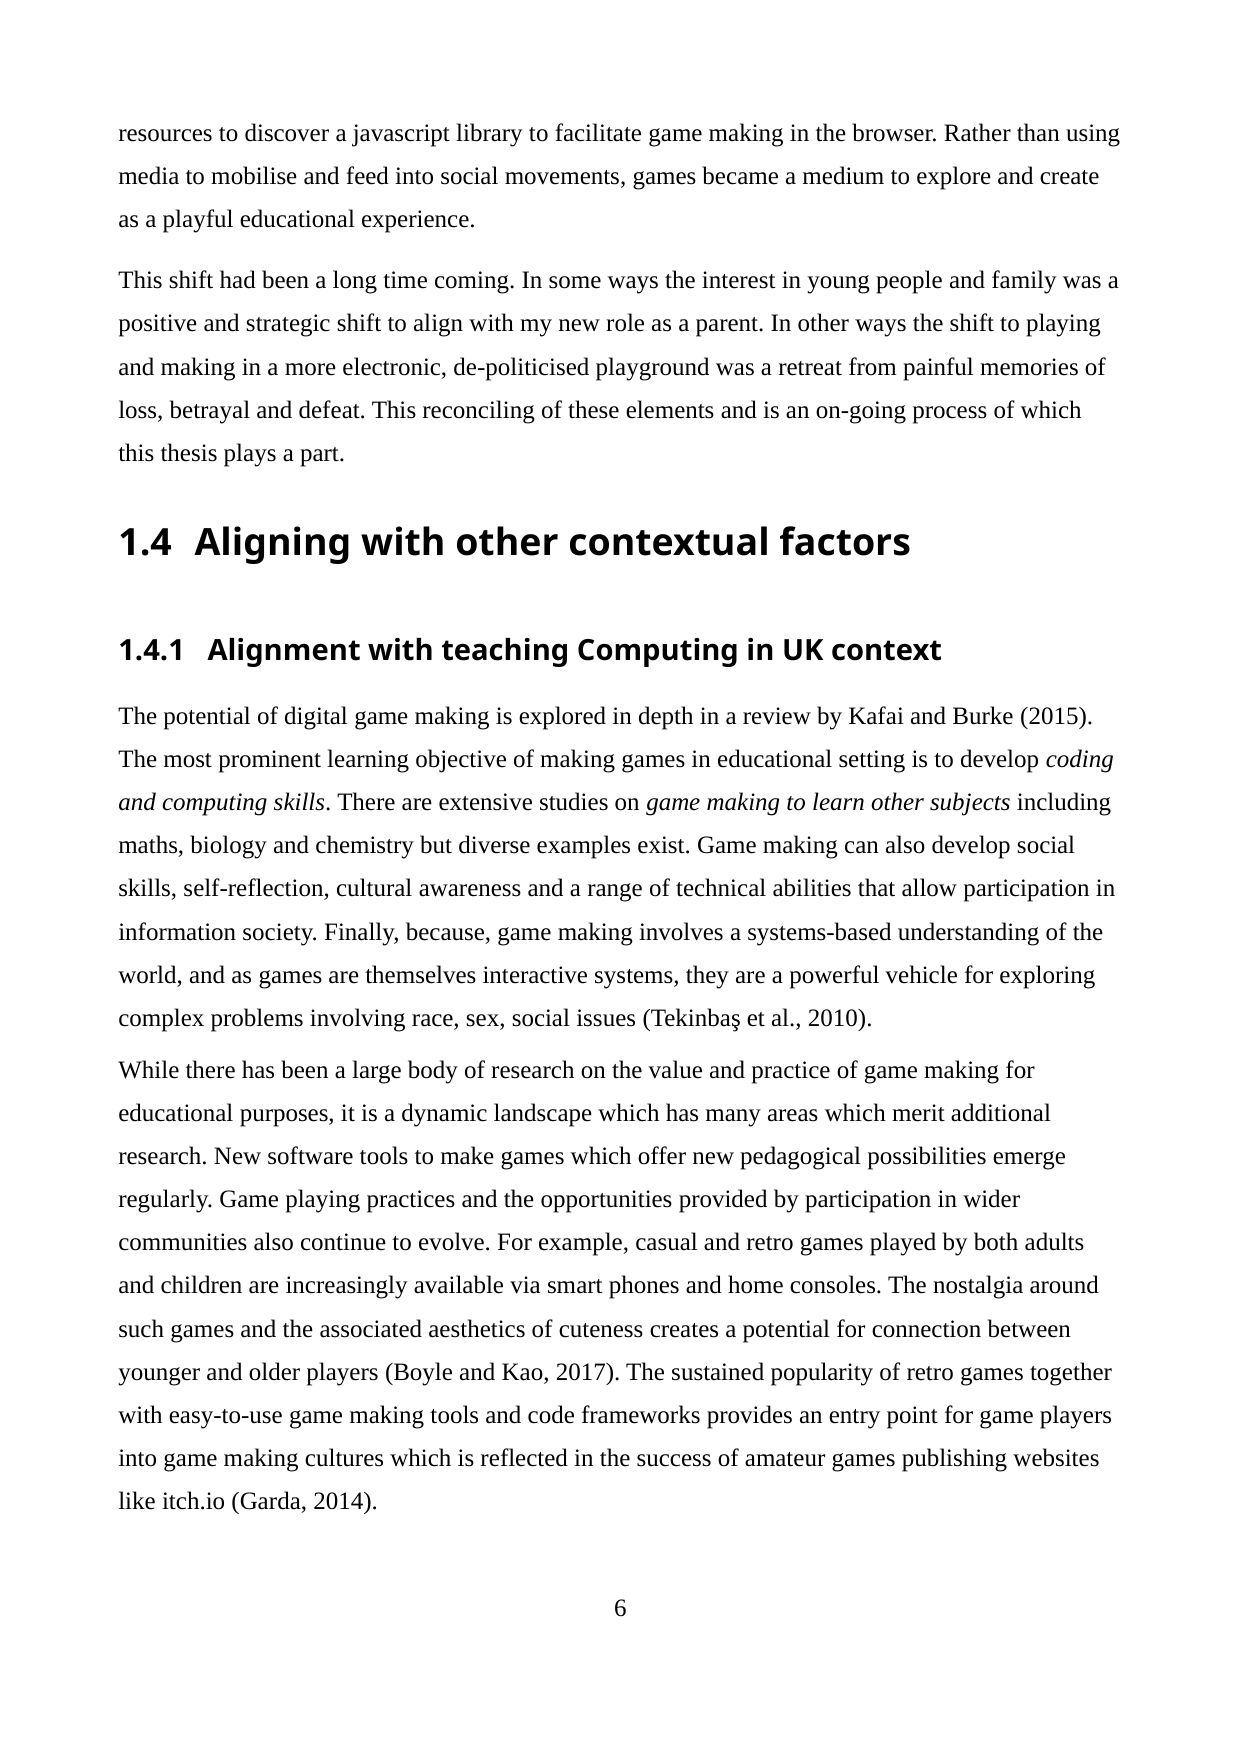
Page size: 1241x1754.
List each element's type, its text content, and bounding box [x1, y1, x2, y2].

text While there has been a large body of research on the value and practice of game making for educational purposes, it is a dynamic landscape which has many areas which merit additional research. New software tools to make games which offer new pedagogical possibilities emerge regularly. Game playing practices and the opportunities provided by participation in wider communities also continue to evolve. For example, casual and retro games played by both adults and children are increasingly available via smart phones and home consoles. The nostalgia around such games and the associated aesthetics of cuteness creates a potential for connection between younger and older players (Boyle and Kao, 2017). The sustained popularity of retro games together with easy-to-use game making tools and code frameworks provides an entry point for game players into game making cultures which is reflected in the success of amateur games publishing websites like itch.io (Garda, 2014). [118, 1055, 1122, 1515]
text resources to discover a javascript library to facilitate game making in the browser. Rather than using media to mobilise and feed into social movements, games became a medium to explore and create as a playful educational experience. [118, 118, 1122, 233]
text The potential of digital game making is explored in depth in a review by Kafai and Burke (2015). The most prominent learning objective of making games in educational setting is to develop coding and computing skills. There are extensive studies on game making to learn other subjects including maths, biology and chemistry but diverse examples exist. Game making can also develop social skills, self-reflection, cultural awareness and a range of technical abilities that allow participation in information society. Finally, because, game making involves a systems-based understanding of the world, and as games are themselves interactive systems, they are a powerful vehicle for exploring complex problems involving race, sex, social issues (Tekinbaş et al., 2010). [118, 701, 1122, 1032]
subtitle Aligning with other contextual factors [118, 515, 1122, 566]
text This shift had been a long time coming. In some ways the interest in young people and family was a positive and strategic shift to align with my new role as a parent. In other ways the shift to playing and making in a more electronic, de-politicised playground was a retreat from painful memories of loss, betrayal and defeat. This reconciling of these elements and is an on-going process of which this thesis plays a part. [118, 265, 1122, 467]
subtitle Alignment with teaching Computing in UK context [118, 629, 1122, 669]
